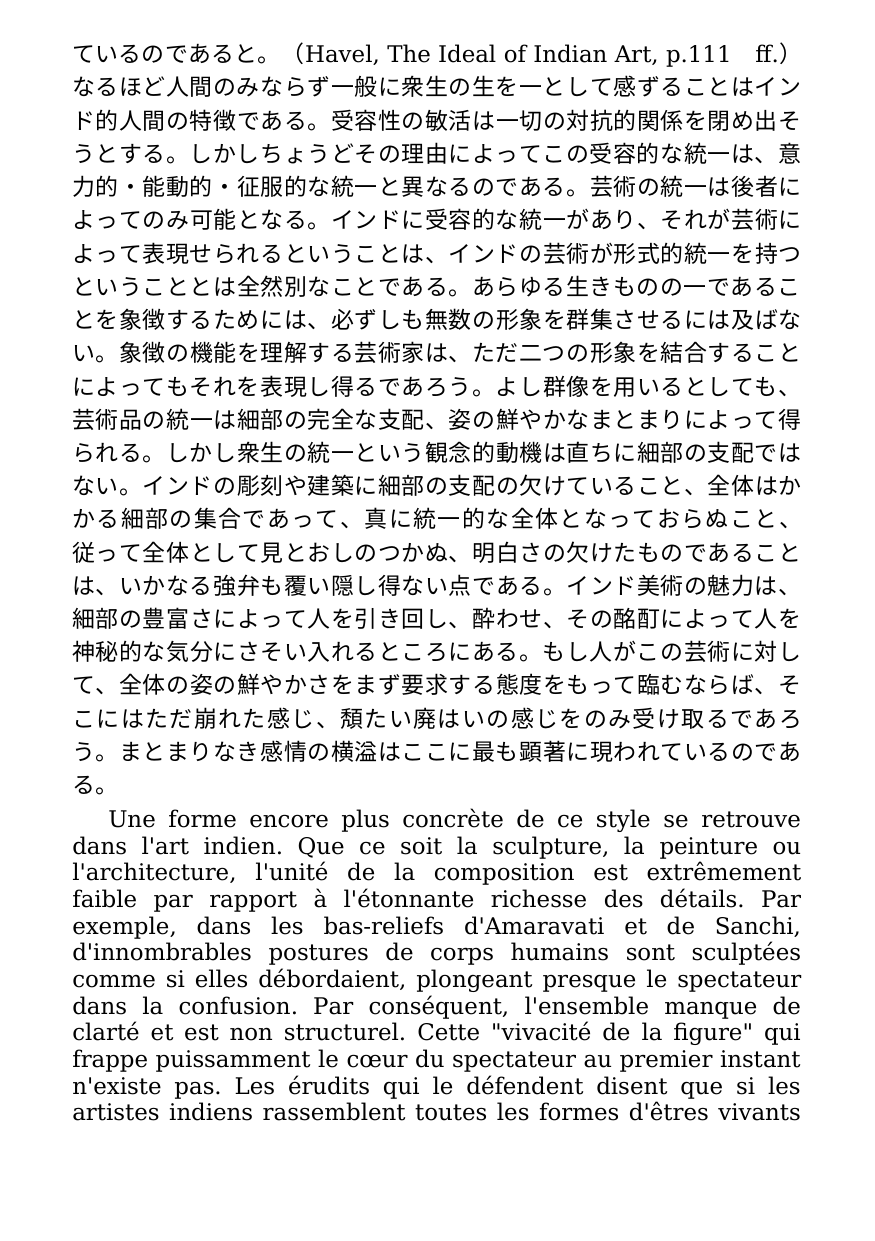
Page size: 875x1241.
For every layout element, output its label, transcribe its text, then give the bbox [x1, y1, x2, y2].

text ているのであると。（Havel, The Ideal of Indian Art, p.111 ff.）なるほど人間のみならず一般に衆生の生を一として感ずることはインド的人間の特徴である。受容性の敏活は一切の対抗的関係を閉め出そうとする。しかしちょうどその理由によってこの受容的な統一は、意力的・能動的・征服的な統一と異なるのである。芸術の統一は後者によってのみ可能となる。インドに受容的な統一があり、それが芸術によって表現せられるということは、インドの芸術が形式的統一を持つということとは全然別なことである。あらゆる生きものの一であることを象徴するためには、必ずしも無数の形象を群集させるには及ばない。象徴の機能を理解する芸術家は、ただ二つの形象を結合することによってもそれを表現し得るであろう。よし群像を用いるとしても、芸術品の統一は細部の完全な支配、姿の鮮やかなまとまりによって得られる。しかし衆生の統一という観念的動機は直ちに細部の支配ではない。インドの彫刻や建築に細部の支配の欠けていること、全体はかかる細部の集合であって、真に統一的な全体となっておらぬこと、従って全体として見とおしのつかぬ、明白さの欠けたものであることは、いかなる強弁も覆い隠し得ない点である。インド美術の魅力は、細部の豊富さによって人を引き回し、酔わせ、その酩酊によって人を神秘的な気分にさそい入れるところにある。もし人がこの芸術に対して、全体の姿の鮮やかさをまず要求する態度をもって臨むならば、そこにはただ崩れた感じ、頽たい廃はいの感じをのみ受け取るであろう。まとまりなき感情の横溢はここに最も顕著に現われているのである。 [72, 36, 802, 800]
text Une forme encore plus concrète de ce style se retrouve dans l'art indien. Que ce soit la sculpture, la peinture ou l'architecture, l'unité de la composition est extrêmement faible par rapport à l'étonnante richesse des détails. Par exemple, dans les bas-reliefs d'Amaravati et de Sanchi, d'innombrables postures de corps humains sont sculptées comme si elles débordaient, plongeant presque le spectateur dans la confusion. Par conséquent, l'ensemble manque de clarté et est non structurel. Cette "vivacité de la figure" qui frappe puissamment le cœur du spectateur au premier instant n'existe pas. Les érudits qui le défendent disent que si les artistes indiens rassemblent toutes les formes d'êtres vivants [72, 806, 802, 1126]
